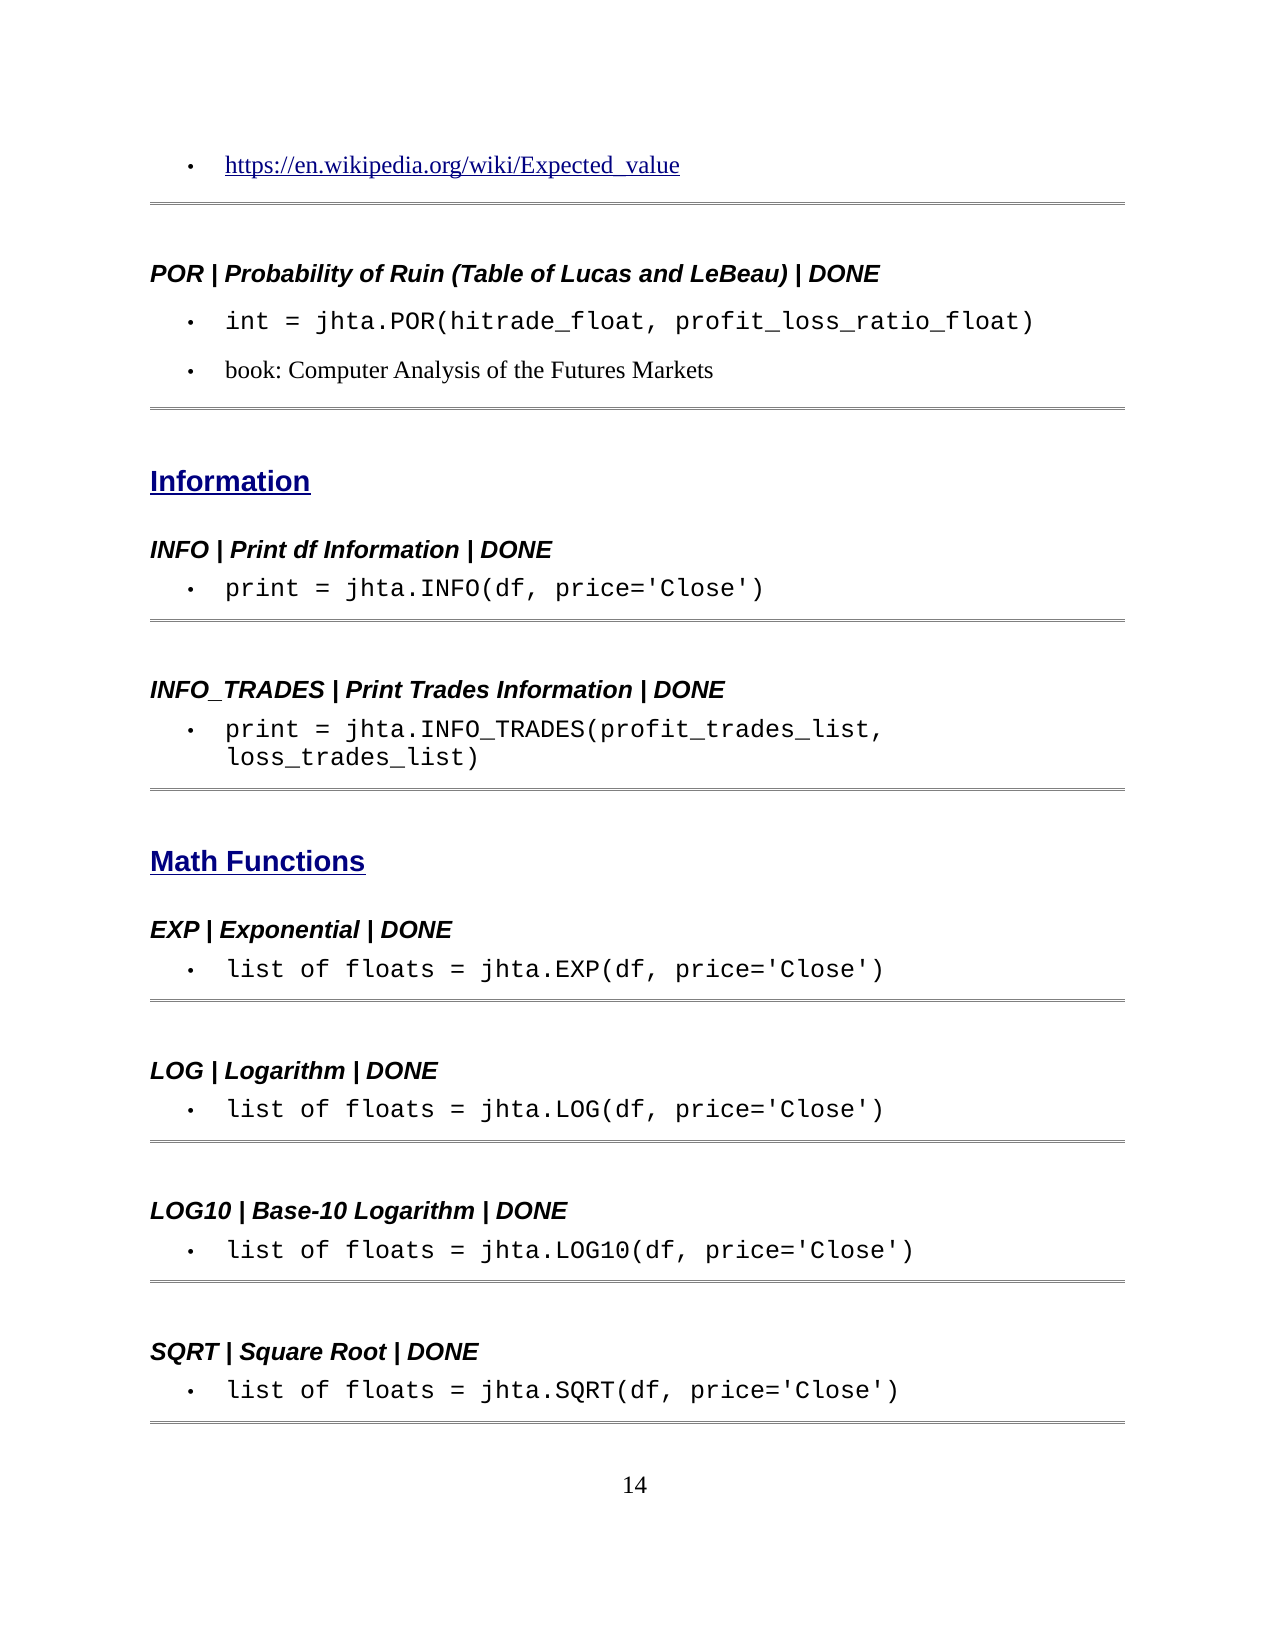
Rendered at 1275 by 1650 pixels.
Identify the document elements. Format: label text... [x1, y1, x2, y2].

subtitle SQRT | Square Root | DONE [150, 1337, 1125, 1366]
subtitle Math Functions [150, 844, 1125, 878]
list https://en.wikipedia.org/wiki/Expected_value [187, 150, 1125, 179]
list print = jhta.INFO_TRADES(profit_trades_list, loss_trades_list) [187, 717, 1125, 773]
list list of floats = jhta.LOG10(df, price='Close') [187, 1237, 1125, 1266]
list list of floats = jhta.LOG(df, price='Close') [187, 1097, 1125, 1125]
subtitle LOG | Logarithm | DONE [150, 1056, 1125, 1084]
subtitle POR | Probability of Ruin (Table of Lucas and LeBeau) | DONE [150, 259, 1125, 287]
list book: Computer Analysis of the Futures Markets [187, 355, 1125, 384]
list list of floats = jhta.EXP(df, price='Close') [187, 956, 1125, 985]
list print = jhta.INFO(df, price='Close') [187, 576, 1125, 604]
subtitle INFO_TRADES | Print Trades Information | DONE [150, 676, 1125, 704]
subtitle LOG10 | Base-10 Logarithm | DONE [150, 1196, 1125, 1225]
subtitle Information [150, 464, 1125, 497]
subtitle EXP | Exponential | DONE [150, 915, 1125, 944]
subtitle INFO | Print df Information | DONE [150, 535, 1125, 563]
list list of floats = jhta.SQRT(df, price='Close') [187, 1378, 1125, 1406]
list int = jhta.POR(hitrade_float, profit_loss_ratio_float) [187, 309, 1125, 337]
